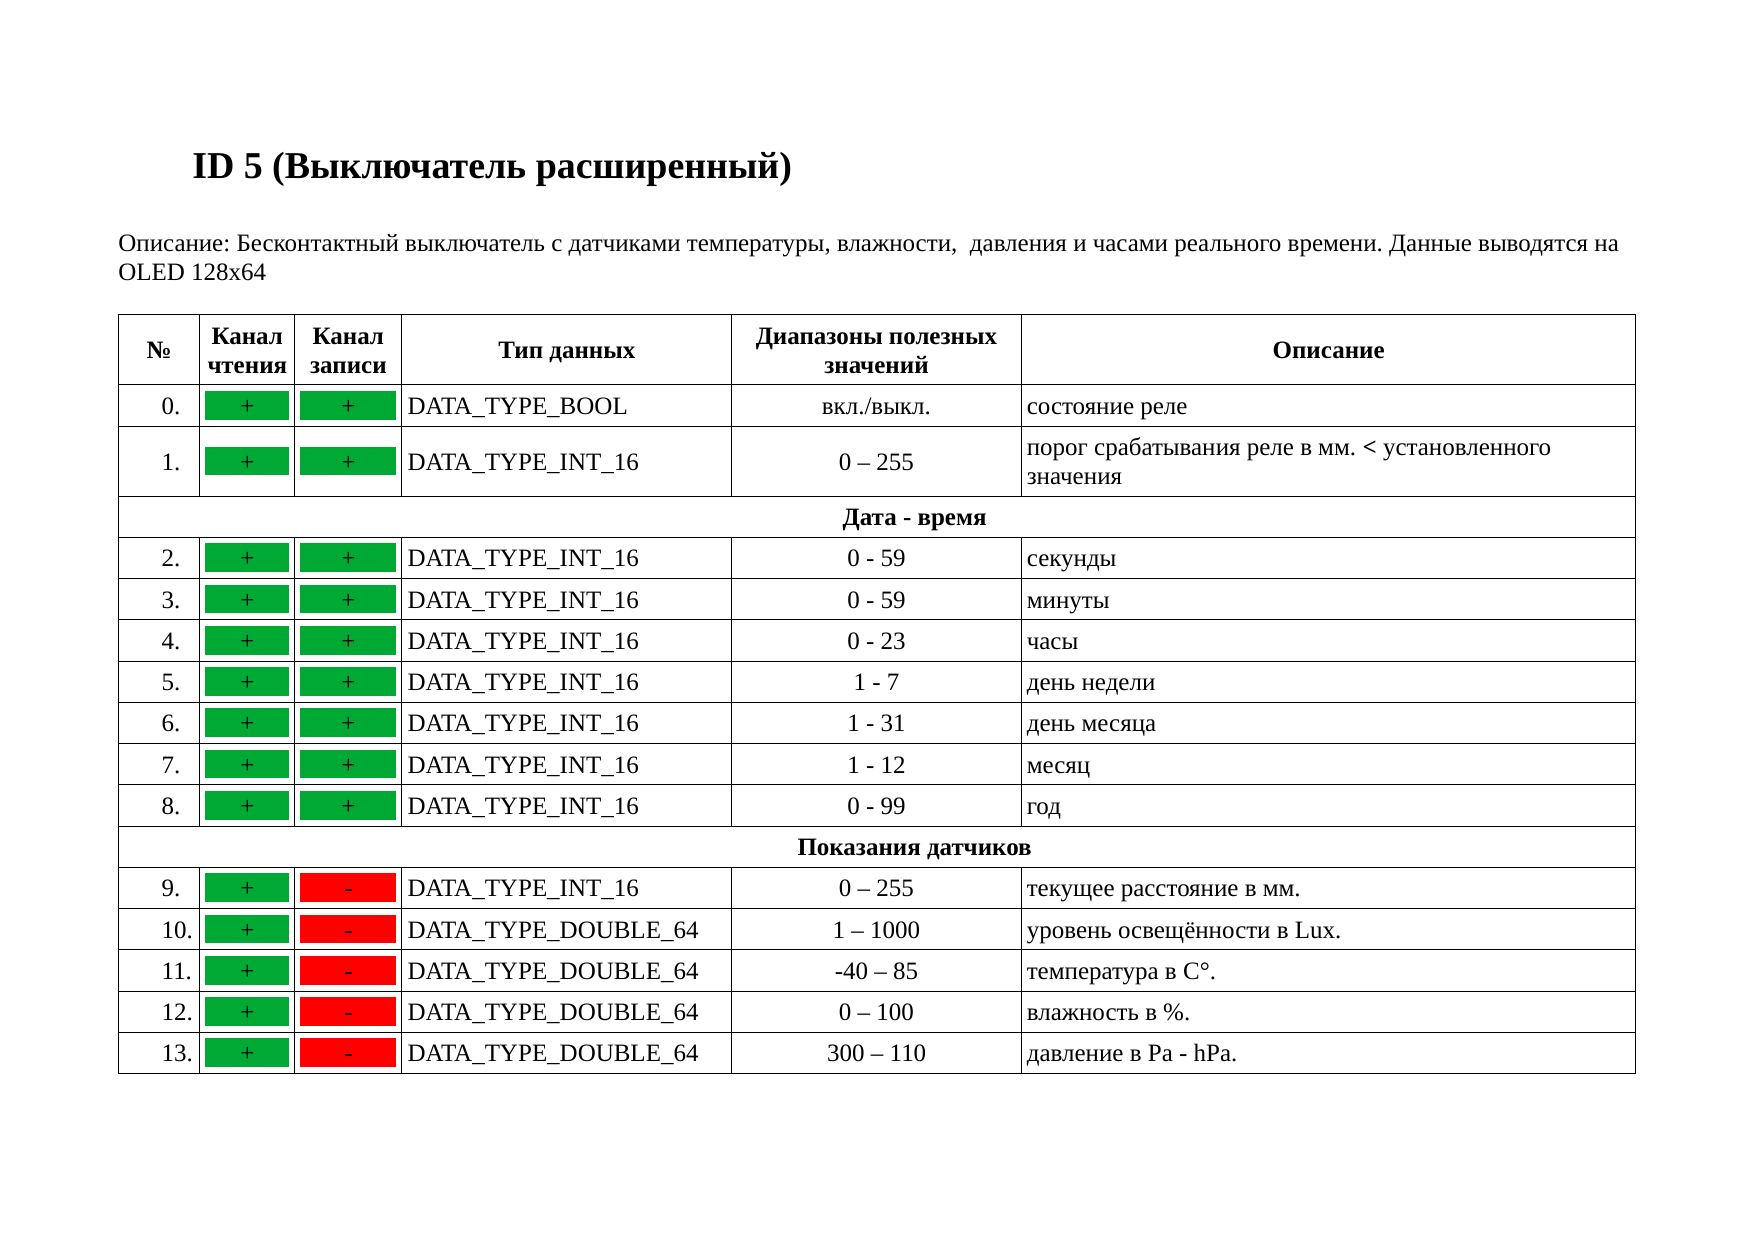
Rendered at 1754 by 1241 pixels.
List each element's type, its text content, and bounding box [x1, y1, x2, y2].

table_cell DATA_TYPE_INT_16 [402, 662, 731, 702]
table_cell Показания датчиков [119, 827, 1635, 867]
table_cell + [200, 703, 294, 743]
table_cell [119, 909, 199, 949]
table_header Диапазоны полезных значений [732, 315, 1021, 384]
table_header № [119, 315, 199, 384]
table_header Тип данных [402, 315, 731, 384]
table_cell - [295, 1033, 401, 1073]
table_cell DATA_TYPE_INT_16 [402, 868, 731, 908]
table_cell [119, 427, 199, 496]
table_cell [119, 992, 199, 1032]
table_cell + [295, 427, 401, 496]
table_cell 300 – 110 [732, 1033, 1021, 1073]
table_cell DATA_TYPE_INT_16 [402, 579, 731, 619]
table_cell + [200, 662, 294, 702]
table_cell 0 - 59 [732, 579, 1021, 619]
table_cell DATA_TYPE_DOUBLE_64 [402, 950, 731, 991]
table_cell год [1022, 785, 1635, 826]
table_cell - [295, 950, 401, 991]
table_cell + [200, 427, 294, 496]
text Описание: Бесконтактный выключатель с датчиками температуры, влажности, давления и часами реального времени. Данные выводятся на OLED 128x64 [118, 228, 1636, 286]
table_cell 0 - 59 [732, 538, 1021, 578]
table_cell 0 – 100 [732, 992, 1021, 1032]
table_cell минуты [1022, 579, 1635, 619]
table_cell 0 - 23 [732, 620, 1021, 661]
table_cell 1 - 12 [732, 744, 1021, 784]
table_cell DATA_TYPE_DOUBLE_64 [402, 1033, 731, 1073]
table_cell + [295, 579, 401, 619]
table_cell влажность в %. [1022, 992, 1635, 1032]
table_cell + [200, 1033, 294, 1073]
table_cell + [200, 992, 294, 1032]
table_cell + [200, 744, 294, 784]
table_cell DATA_TYPE_BOOL [402, 385, 731, 426]
table_cell + [200, 620, 294, 661]
table_cell + [295, 620, 401, 661]
table_cell текущее расстояние в мм. [1022, 868, 1635, 908]
table_cell [119, 744, 199, 784]
table_cell Дата - время [119, 497, 1635, 537]
table_cell месяц [1022, 744, 1635, 784]
table_cell [119, 703, 199, 743]
table_cell - [295, 992, 401, 1032]
table_cell DATA_TYPE_INT_16 [402, 538, 731, 578]
table_cell секунды [1022, 538, 1635, 578]
table_cell DATA_TYPE_INT_16 [402, 427, 731, 496]
table_header Канал записи [295, 315, 401, 384]
table_cell часы [1022, 620, 1635, 661]
table_cell 0 – 255 [732, 427, 1021, 496]
table_header Описание [1022, 315, 1635, 384]
table_cell DATA_TYPE_DOUBLE_64 [402, 909, 731, 949]
table_cell вкл./выкл. [732, 385, 1021, 426]
table_cell 0 – 255 [732, 868, 1021, 908]
table_cell состояние реле [1022, 385, 1635, 426]
table_cell давление в Pa - hPa. [1022, 1033, 1635, 1073]
table_cell [119, 385, 199, 426]
table_cell + [200, 785, 294, 826]
table_cell + [200, 950, 294, 991]
table_cell + [295, 538, 401, 578]
table_cell температура в C°. [1022, 950, 1635, 991]
subtitle ID 5 (Выключатель расширенный) [118, 143, 1636, 187]
table_cell DATA_TYPE_INT_16 [402, 785, 731, 826]
table_cell уровень освещённости в Lux. [1022, 909, 1635, 949]
table_cell DATA_TYPE_DOUBLE_64 [402, 992, 731, 1032]
table_cell + [295, 385, 401, 426]
table_cell + [200, 579, 294, 619]
table_header Канал чтения [200, 315, 294, 384]
table_cell [119, 538, 199, 578]
table_cell - [295, 909, 401, 949]
table_cell [119, 662, 199, 702]
table_cell - [295, 868, 401, 908]
table_cell DATA_TYPE_INT_16 [402, 703, 731, 743]
table_cell -40 – 85 [732, 950, 1021, 991]
table_cell 1 - 31 [732, 703, 1021, 743]
table_cell DATA_TYPE_INT_16 [402, 744, 731, 784]
table_cell + [295, 744, 401, 784]
table_cell [119, 868, 199, 908]
table_cell 1 – 1000 [732, 909, 1021, 949]
table_cell 1 - 7 [732, 662, 1021, 702]
table_cell + [200, 538, 294, 578]
table_cell [119, 1033, 199, 1073]
table_cell DATA_TYPE_INT_16 [402, 620, 731, 661]
table_cell + [295, 703, 401, 743]
table_cell день недели [1022, 662, 1635, 702]
table_cell 0 - 99 [732, 785, 1021, 826]
table_cell порог срабатывания реле в мм. < установленного значения [1022, 427, 1635, 496]
table_cell день месяца [1022, 703, 1635, 743]
table_cell + [295, 785, 401, 826]
table_cell [119, 579, 199, 619]
table_cell + [200, 909, 294, 949]
table_cell [119, 620, 199, 661]
table_cell + [200, 868, 294, 908]
table_cell + [295, 662, 401, 702]
table_cell + [200, 385, 294, 426]
table_cell [119, 950, 199, 991]
table_cell [119, 785, 199, 826]
